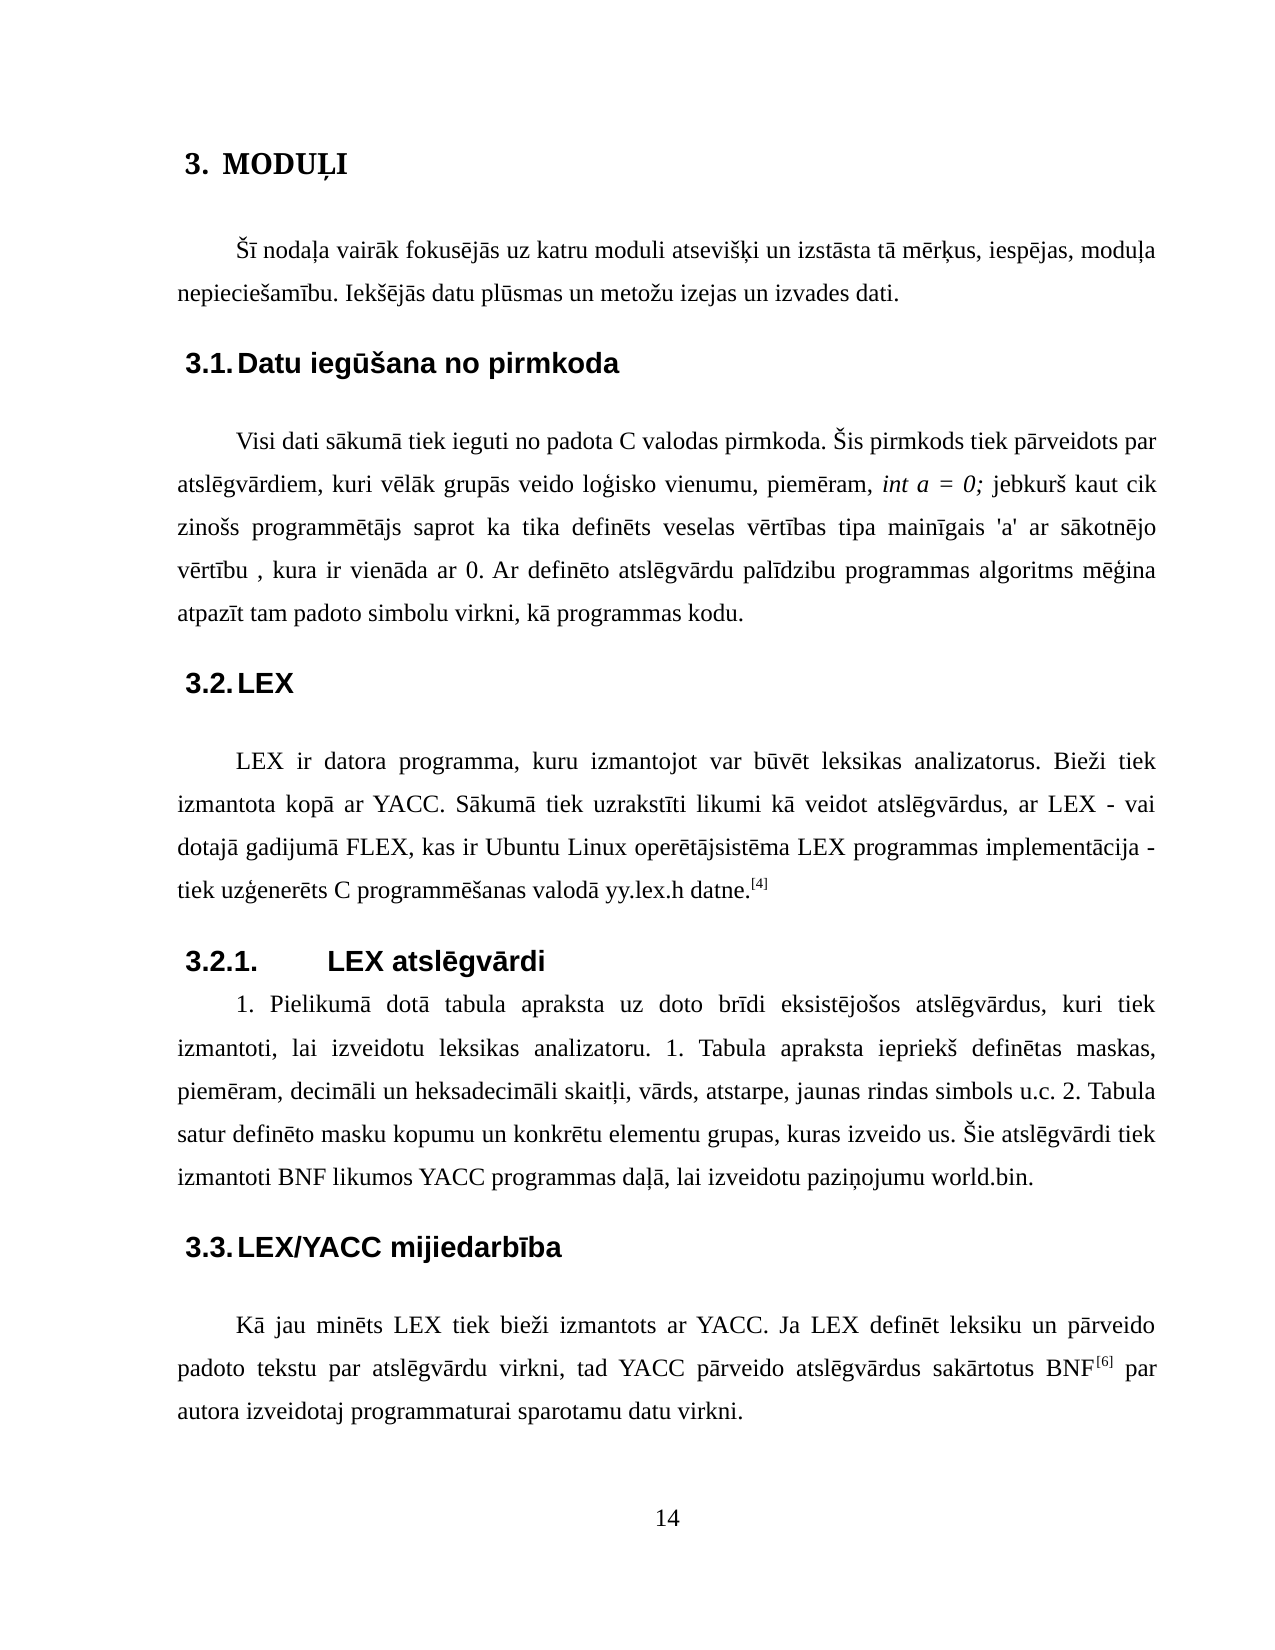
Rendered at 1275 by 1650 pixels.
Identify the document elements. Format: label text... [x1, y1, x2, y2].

text Kā jau minēts LEX tiek bieži izmantots ar YACC. Ja LEX definēt leksiku un pārveido padoto tekstu par atslēgvārdu virkni, tad YACC pārveido atslēgvārdus sakārtotus BNF[6] par autora izveidotaj programmaturai sparotamu datu virkni. [177, 1310, 1157, 1425]
text LEX ir datora programma, kuru izmantojot var būvēt leksikas analizatorus. Bieži tiek izmantota kopā ar YACC. Sākumā tiek uzrakstīti likumi kā veidot atslēgvārdus, ar LEX - vai dotajā gadijumā FLEX, kas ir Ubuntu Linux operētājsistēma LEX programmas implementācija - tiek uzģenerēts C programmēšanas valodā yy.lex.h datne.[4] [177, 746, 1157, 904]
subtitle Datu iegūšana no pirmkoda [177, 346, 1157, 380]
subtitle LEX/YACC mijiedarbība [177, 1230, 1157, 1264]
text Visi dati sākumā tiek ieguti no padota C valodas pirmkoda. Šis pirmkods tiek pārveidots par atslēgvārdiem, kuri vēlāk grupās veido loģisko vienumu, piemēram, int a = 0; jebkurš kaut cik zinošs programmētājs saprot ka tika definēts veselas vērtības tipa mainīgais 'a' ar sākotnējo vērtību , kura ir vienāda ar 0. Ar definēto atslēgvārdu palīdzibu programmas algoritms mēģina atpazīt tam padoto simbolu virkni, kā programmas kodu. [177, 426, 1157, 627]
text 1. Pielikumā dotā tabula apraksta uz doto brīdi eksistējošos atslēgvārdus, kuri tiek izmantoti, lai izveidotu leksikas analizatoru. 1. Tabula apraksta iepriekš definētas maskas, piemēram, decimāli un heksadecimāli skaitļi, vārds, atstarpe, jaunas rindas simbols u.c. 2. Tabula satur definēto masku kopumu un konkrētu elementu grupas, kuras izveido us. Šie atslēgvārdi tiek izmantoti BNF likumos YACC programmas daļā, lai izveidotu paziņojumu world.bin. [177, 989, 1157, 1191]
text Šī nodaļa vairāk fokusējās uz katru moduli atsevišķi un izstāsta tā mērķus, iespējas, moduļa nepieciešamību. Iekšējās datu plūsmas un metožu izejas un izvades dati. [177, 235, 1157, 307]
subtitle Moduļi [177, 143, 1157, 183]
subtitle LEX [177, 666, 1157, 700]
subtitle LEX atslēgvārdi [177, 943, 1157, 977]
